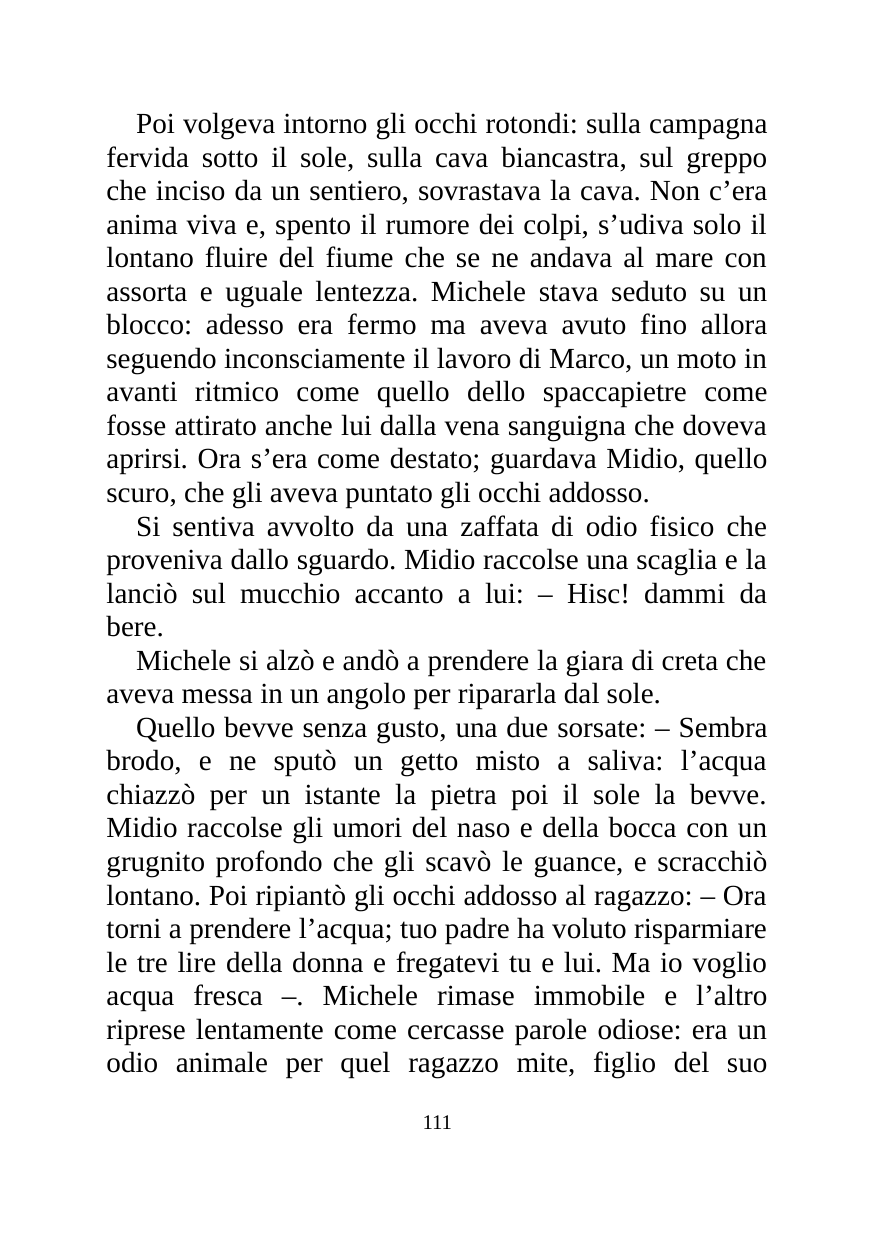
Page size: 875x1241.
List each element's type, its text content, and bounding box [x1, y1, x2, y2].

text Quello bevve senza gusto, una due sorsate: – Sembra brodo, e ne sputò un getto misto a saliva: l’acqua chiazzò per un istante la pietra poi il sole la bevve. Midio raccolse gli umori del naso e della bocca con un grugnito profondo che gli scavò le guance, e scracchiò lontano. Poi ripiantò gli occhi addosso al ragazzo: – Ora torni a prendere l’acqua; tuo padre ha voluto risparmiare le tre lire della donna e fregatevi tu e lui. Ma io voglio acqua fresca –. Michele rimase immobile e l’altro riprese lentamente come cercasse parole odiose: era un odio animale per quel ragazzo mite, figlio del suo [106, 710, 768, 1079]
text Poi volgeva intorno gli occhi rotondi: sulla campagna fervida sotto il sole, sulla cava biancastra, sul greppo che inciso da un sentiero, sovrastava la cava. Non c’era anima viva e, spento il rumore dei colpi, s’udiva solo il lontano fluire del fiume che se ne andava al mare con assorta e uguale lentezza. Michele stava seduto su un blocco: adesso era fermo ma aveva avuto fino allora seguendo inconsciamente il lavoro di Marco, un moto in avanti ritmico come quello dello spaccapietre come fosse attirato anche lui dalla vena sanguigna che doveva aprirsi. Ora s’era come destato; guardava Midio, quello scuro, che gli aveva puntato gli occhi addosso. [106, 106, 768, 509]
text Si sentiva avvolto da una zaffata di odio fisico che proveniva dallo sguardo. Midio raccolse una scaglia e la lanciò sul mucchio accanto a lui: – Hisc! dammi da bere. [106, 509, 768, 643]
text Michele si alzò e andò a prendere la giara di creta che aveva messa in un angolo per ripararla dal sole. [106, 643, 768, 710]
